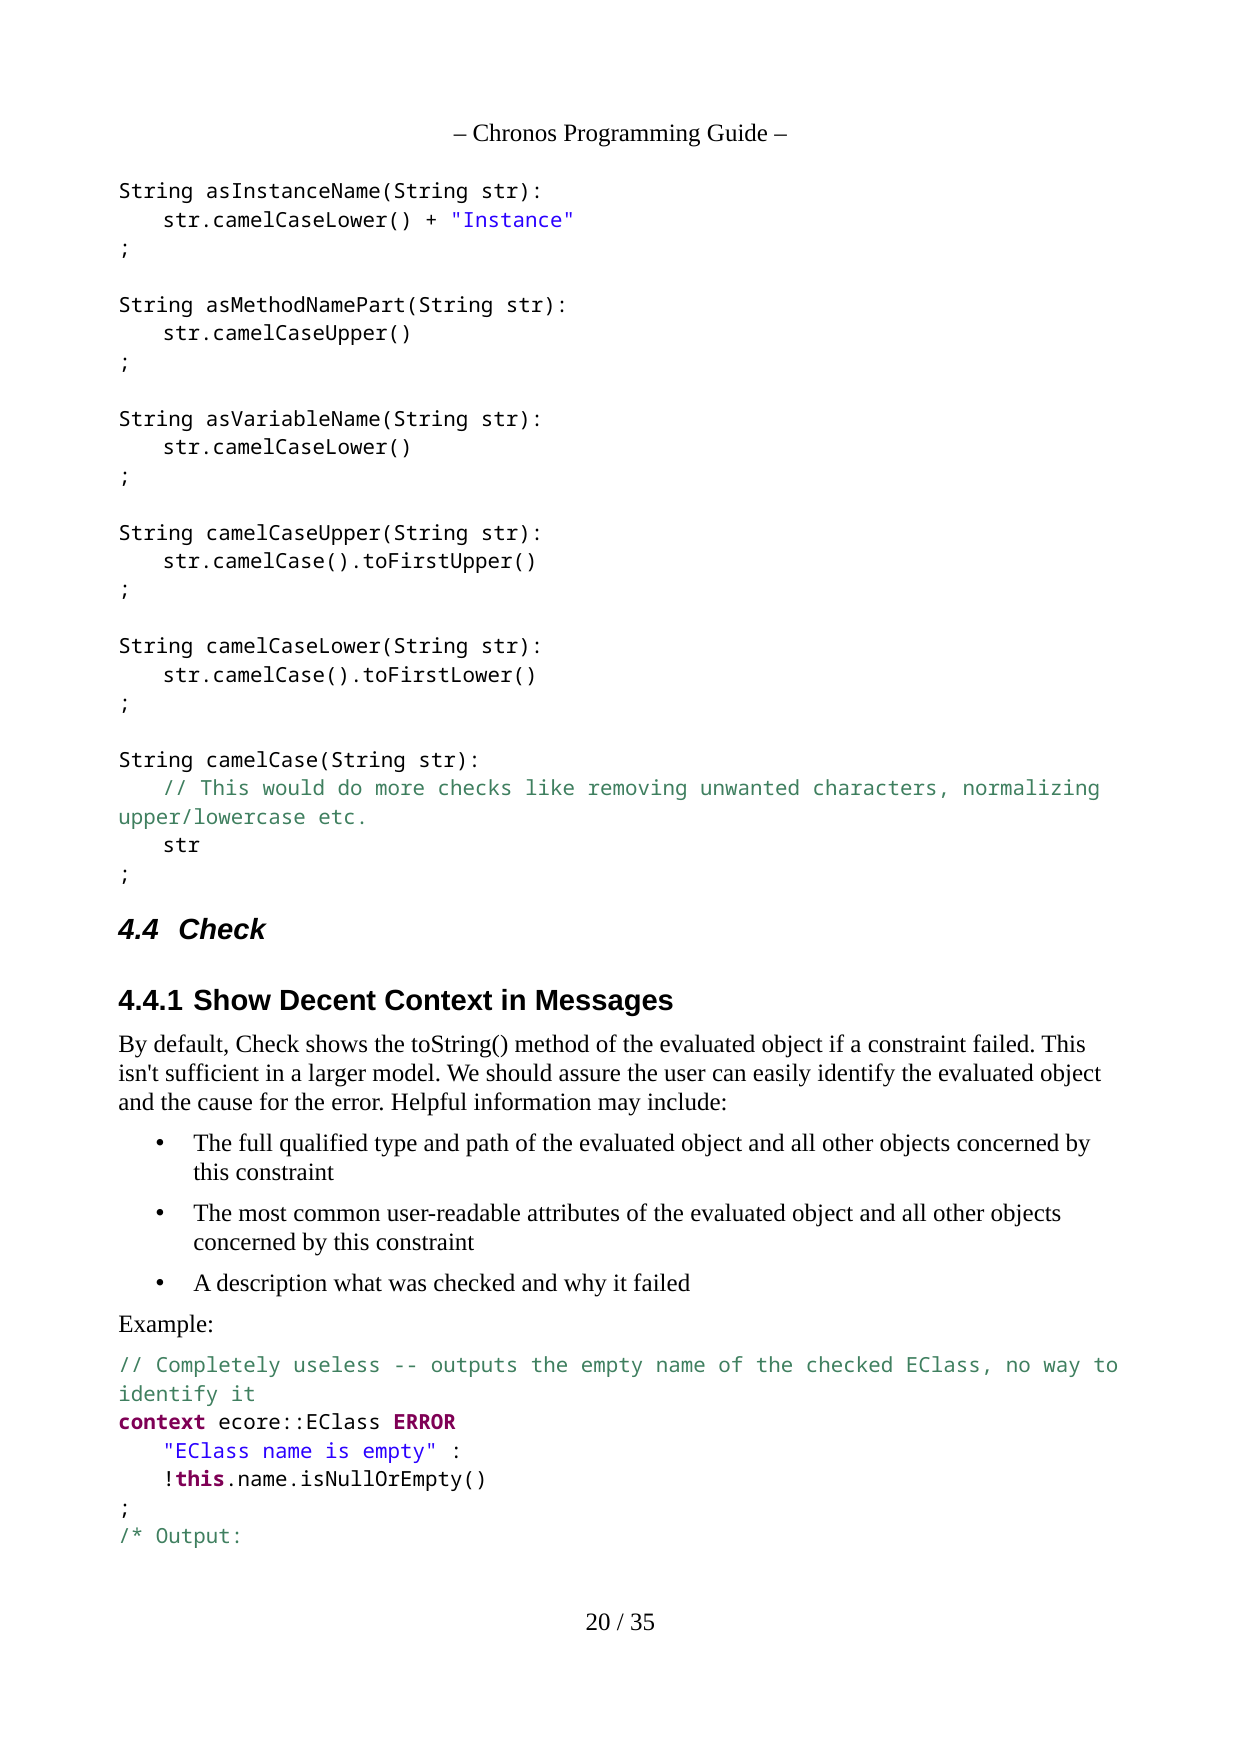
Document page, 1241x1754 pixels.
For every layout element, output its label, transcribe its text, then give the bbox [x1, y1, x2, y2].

text String camelCaseUpper(String str): [118, 518, 1122, 546]
text ; [118, 688, 1122, 717]
text ; [118, 233, 1122, 262]
list The most common user-readable attributes of the evaluated object and all other objects concerned by this constraint [156, 1198, 1122, 1256]
text ; [118, 347, 1122, 375]
subtitle Show Decent Context in Messages [118, 983, 1122, 1017]
list The full qualified type and path of the evaluated object and all other objects concerned by this constraint [156, 1128, 1122, 1186]
text ; [118, 1493, 1122, 1521]
text str [118, 830, 1122, 859]
text context ecore::EClass ERROR [118, 1407, 1122, 1436]
text // Completely useless -- outputs the empty name of the checked EClass, no way to identify it [118, 1351, 1122, 1407]
text /* Output: [118, 1521, 1122, 1550]
text By default, Check shows the toString() method of the evaluated object if a constraint failed. This isn't sufficient in a larger model. We should assure the user can easily identify the evaluated object and the cause for the error. Helpful information may include: [118, 1029, 1122, 1116]
text String asVariableName(String str): [118, 404, 1122, 432]
text String camelCase(String str): [118, 745, 1122, 773]
text // This would do more checks like removing unwanted characters, normalizing upper/lowercase etc. [118, 773, 1122, 830]
list A description what was checked and why it failed [156, 1268, 1122, 1297]
text "EClass name is empty" : [118, 1436, 1122, 1464]
text !this.name.isNullOrEmpty() [118, 1464, 1122, 1493]
text ; [118, 461, 1122, 489]
text str.camelCaseLower() + "Instance" [118, 205, 1122, 233]
text String asMethodNamePart(String str): [118, 290, 1122, 318]
text str.camelCase().toFirstUpper() [118, 546, 1122, 574]
text str.camelCaseLower() [118, 432, 1122, 461]
text ; [118, 574, 1122, 603]
text str.camelCase().toFirstLower() [118, 660, 1122, 688]
text String asInstanceName(String str): [118, 176, 1122, 205]
text ; [118, 859, 1122, 887]
text Example: [118, 1309, 1122, 1338]
text String camelCaseLower(String str): [118, 631, 1122, 660]
text str.camelCaseUpper() [118, 318, 1122, 347]
subtitle Check [118, 912, 1122, 946]
